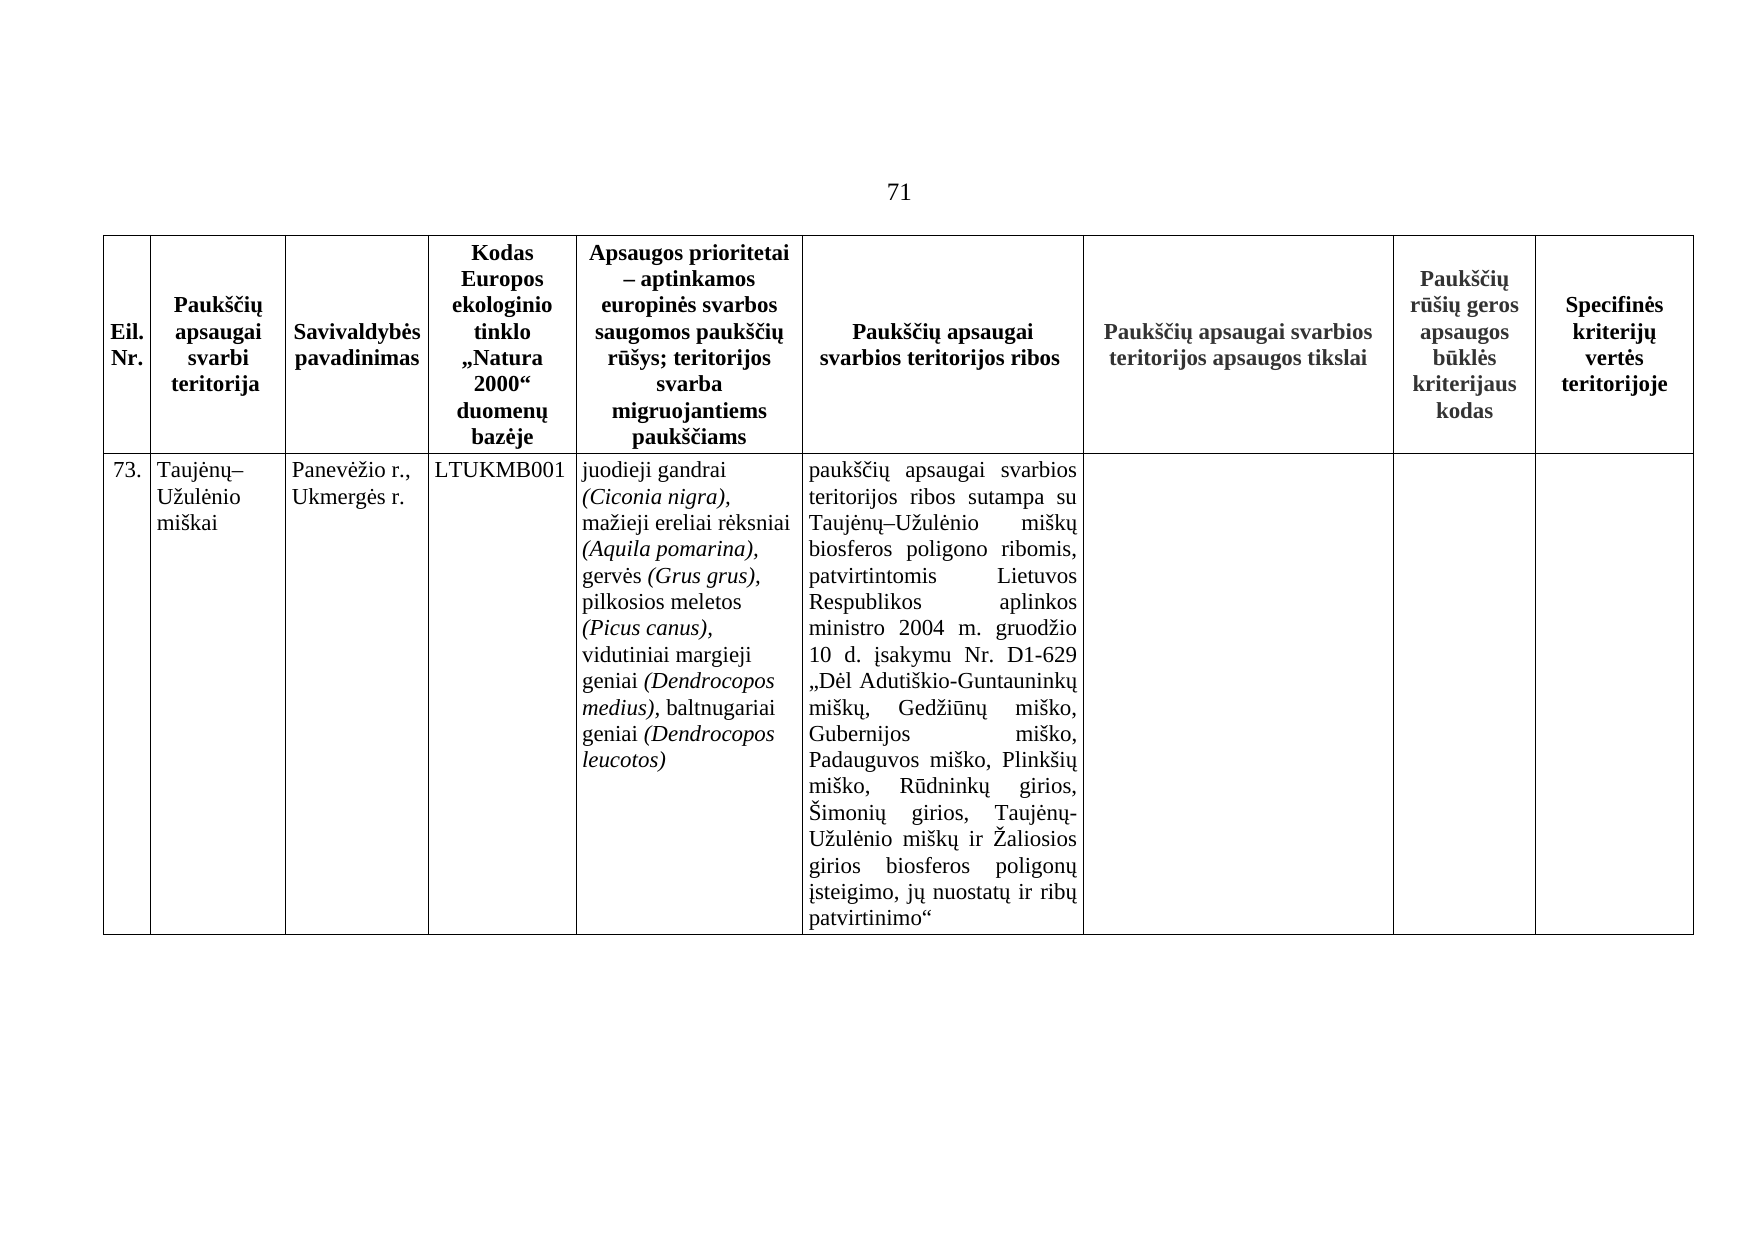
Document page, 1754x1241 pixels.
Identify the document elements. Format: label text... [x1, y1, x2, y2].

table_header Paukščių apsaugai svarbi teritorija [151, 236, 285, 452]
table_cell Panevėžio r., Ukmergės r. [286, 454, 428, 934]
table_header Paukščių apsaugai svarbios teritorijos apsaugos tikslai [1084, 236, 1393, 452]
table_header Savivaldybės pavadinimas [286, 236, 428, 452]
table_header Eil. Nr. [104, 236, 150, 452]
table_cell LTUKMB001 [429, 454, 576, 934]
table_header Specifinės kriterijų vertės teritorijoje [1536, 236, 1693, 452]
table_header Apsaugos prioritetai – aptinkamos europinės svarbos saugomos paukščių rūšys; teritorijos svarba migruojantiems paukščiams [577, 236, 802, 452]
table_cell 73. [104, 454, 150, 934]
table_header Kodas Europos ekologinio tinklo „Natura 2000“ duomenų bazėje [429, 236, 576, 452]
table_cell Taujėnų–Užulėnio miškai [151, 454, 285, 934]
table_cell juodieji gandrai (Ciconia nigra), mažieji ereliai rėksniai (Aquila pomarina), gervės (Grus grus), pilkosios meletos (Picus canus), vidutiniai margieji geniai (Dendrocopos medius), baltnugariai geniai (Dendrocopos leucotos) [577, 454, 802, 934]
table_cell [1084, 454, 1393, 934]
table_header Paukščių apsaugai svarbios teritorijos ribos [803, 236, 1083, 452]
table_header Paukščių rūšių geros apsaugos būklės kriterijaus kodas [1394, 236, 1535, 452]
table_cell [1394, 454, 1535, 934]
table_cell paukščių apsaugai svarbios teritorijos ribos sutampa su Taujėnų–Užulėnio miškų biosferos poligono ribomis, patvirtintomis Lietuvos Respublikos aplinkos ministro 2004 m. gruodžio 10 d. įsakymu Nr. D1-629 „Dėl Adutiškio-Guntauninkų miškų, Gedžiūnų miško, Gubernijos miško, Padauguvos miško, Plinkšių miško, Rūdninkų girios, Šimonių girios, Taujėnų-Užulėnio miškų ir Žaliosios girios biosferos poligonų įsteigimo, jų nuostatų ir ribų patvirtinimo“ [803, 454, 1083, 934]
table_cell [1536, 454, 1693, 934]
